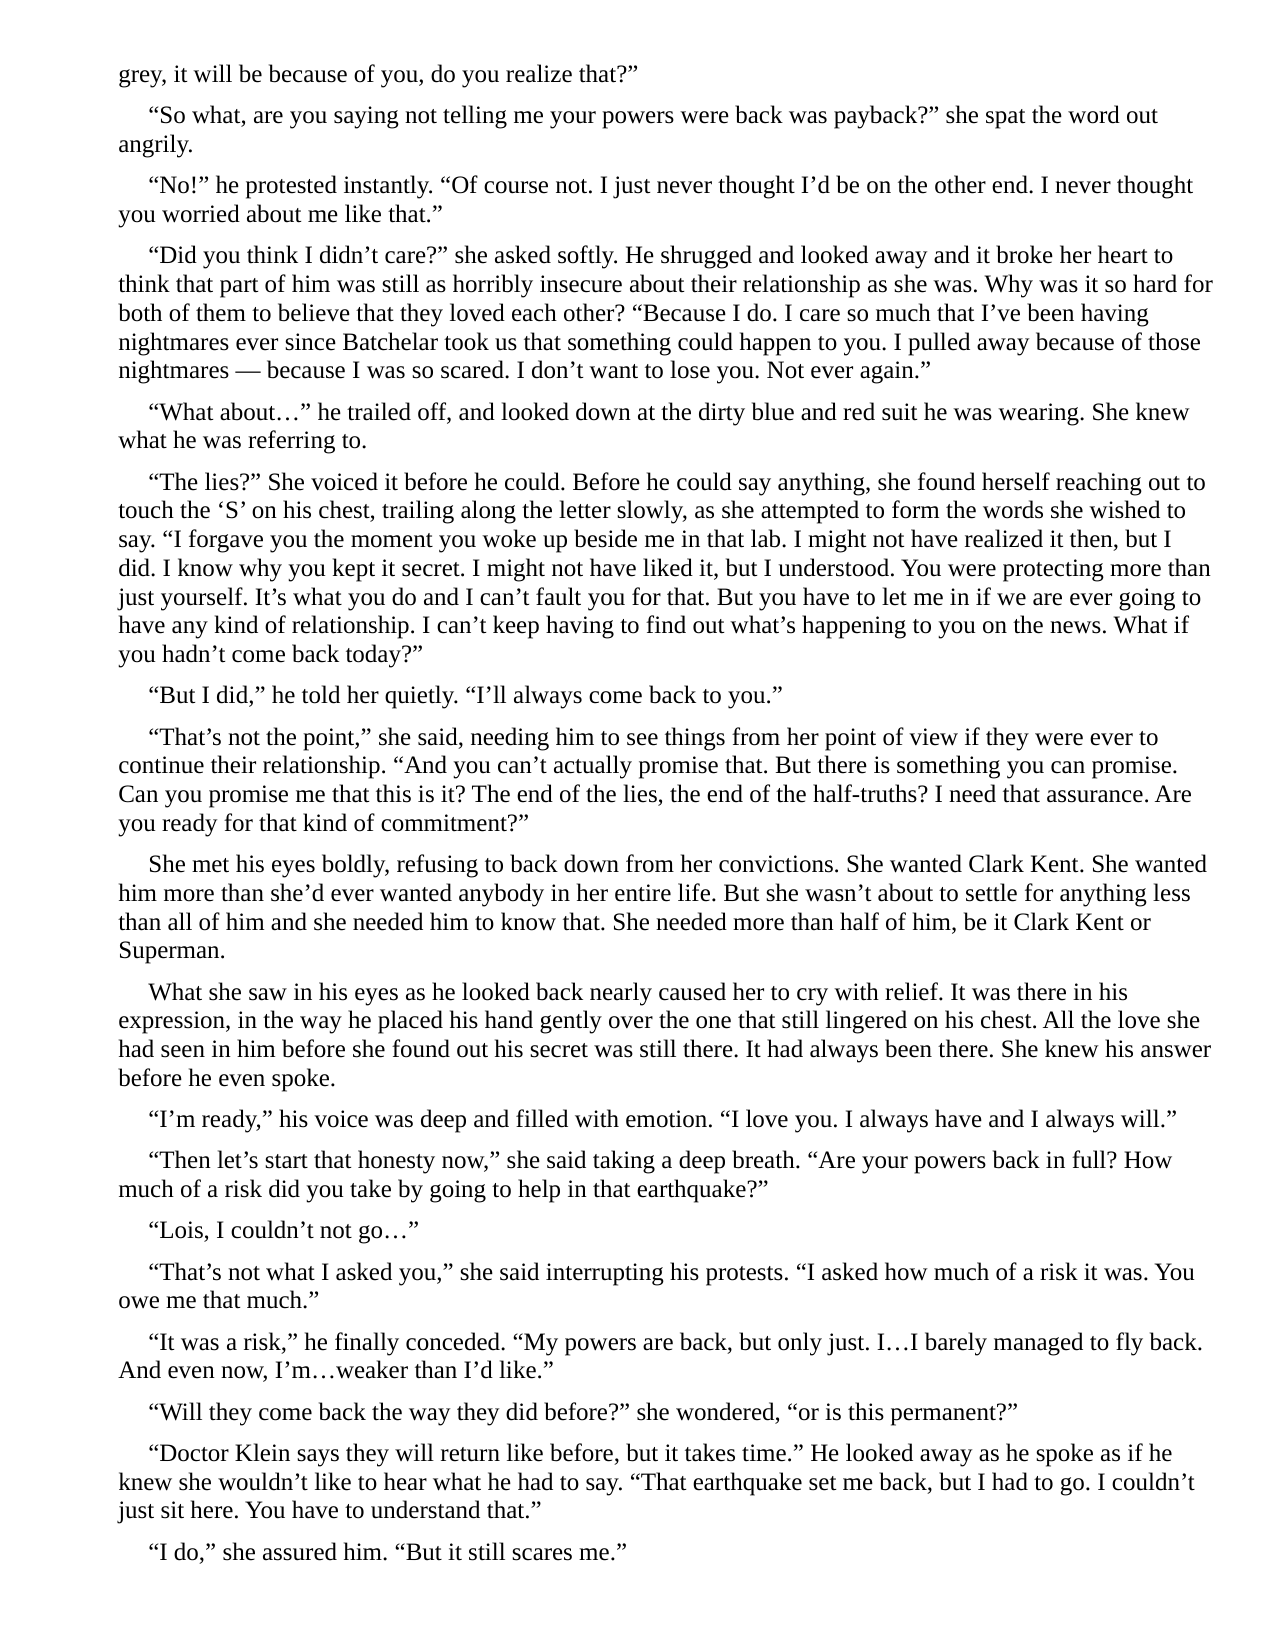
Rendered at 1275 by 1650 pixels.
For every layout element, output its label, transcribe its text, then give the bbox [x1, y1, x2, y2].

text “I’m ready,” his voice was deep and filled with emotion. “I love you. I always have and I always will.” [118, 1104, 1216, 1133]
text “Then let’s start that honesty now,” she said taking a deep breath. “Are your powers back in full? How much of a risk did you take by going to help in that earthquake?” [118, 1145, 1216, 1203]
text “That’s not the point,” she said, needing him to see things from her point of view if they were ever to continue their relationship. “And you can’t actually promise that. But there is something you can promise. Can you promise me that this is it? The end of the lies, the end of the half-truths? I need that assurance. Are you ready for that kind of commitment?” [118, 722, 1216, 837]
text “The lies?” She voiced it before he could. Before he could say anything, she found herself reaching out to touch the ‘S’ on his chest, trailing along the letter slowly, as she attempted to form the words she wished to say. “I forgave you the moment you woke up beside me in that lab. I might not have realized it then, but I did. I know why you kept it secret. I might not have liked it, but I understood. You were protecting more than just yourself. It’s what you do and I can’t fault you for that. But you have to let me in if we are ever going to have any kind of relationship. I can’t keep having to find out what’s happening to you on the news. What if you hadn’t come back today?” [118, 467, 1216, 668]
text “That’s not what I asked you,” she said interrupting his protests. “I asked how much of a risk it was. You owe me that much.” [118, 1257, 1216, 1314]
text grey, it will be because of you, do you realize that?” [118, 59, 1216, 88]
text “But I did,” he told her quietly. “I’ll always come back to you.” [118, 680, 1216, 709]
text She met his eyes boldly, refusing to back down from her convictions. She wanted Clark Kent. She wanted him more than she’d ever wanted anybody in her entire life. But she wasn’t about to settle for anything less than all of him and she needed him to know that. She needed more than half of him, be it Clark Kent or Superman. [118, 849, 1216, 964]
text “So what, are you saying not telling me your powers were back was payback?” she spat the word out angrily. [118, 100, 1216, 158]
text “What about…” he trailed off, and looked down at the dirty blue and red suit he was wearing. She knew what he was referring to. [118, 397, 1216, 454]
text “I do,” she assured him. “But it still scares me.” [118, 1537, 1216, 1565]
text “Will they come back the way they did before?” she wondered, “or is this permanent?” [118, 1397, 1216, 1425]
text “It was a risk,” he finally conceded. “My powers are back, but only just. I…I barely managed to fly back. And even now, I’m…weaker than I’d like.” [118, 1327, 1216, 1384]
text What she saw in his eyes as he looked back nearly caused her to cry with relief. It was there in his expression, in the way he placed his hand gently over the one that still lingered on his chest. All the love she had seen in him before she found out his secret was still there. It had always been there. She knew his answer before he even spoke. [118, 977, 1216, 1092]
text “Doctor Klein says they will return like before, but it takes time.” He looked away as he spoke as if he knew she wouldn’t like to hear what he had to say. “That earthquake set me back, but I had to go. I couldn’t just sit here. You have to understand that.” [118, 1438, 1216, 1524]
text “No!” he protested instantly. “Of course not. I just never thought I’d be on the other end. I never thought you worried about me like that.” [118, 170, 1216, 228]
text “Did you think I didn’t care?” she asked softly. He shrugged and looked away and it broke her heart to think that part of him was still as horribly insecure about their relationship as she was. Why was it so hard for both of them to believe that they loved each other? “Because I do. I care so much that I’ve been having nightmares ever since Batchelar took us that something could happen to you. I pulled away because of those nightmares — because I was so scared. I don’t want to lose you. Not ever again.” [118, 240, 1216, 384]
text “Lois, I couldn’t not go…” [118, 1215, 1216, 1244]
